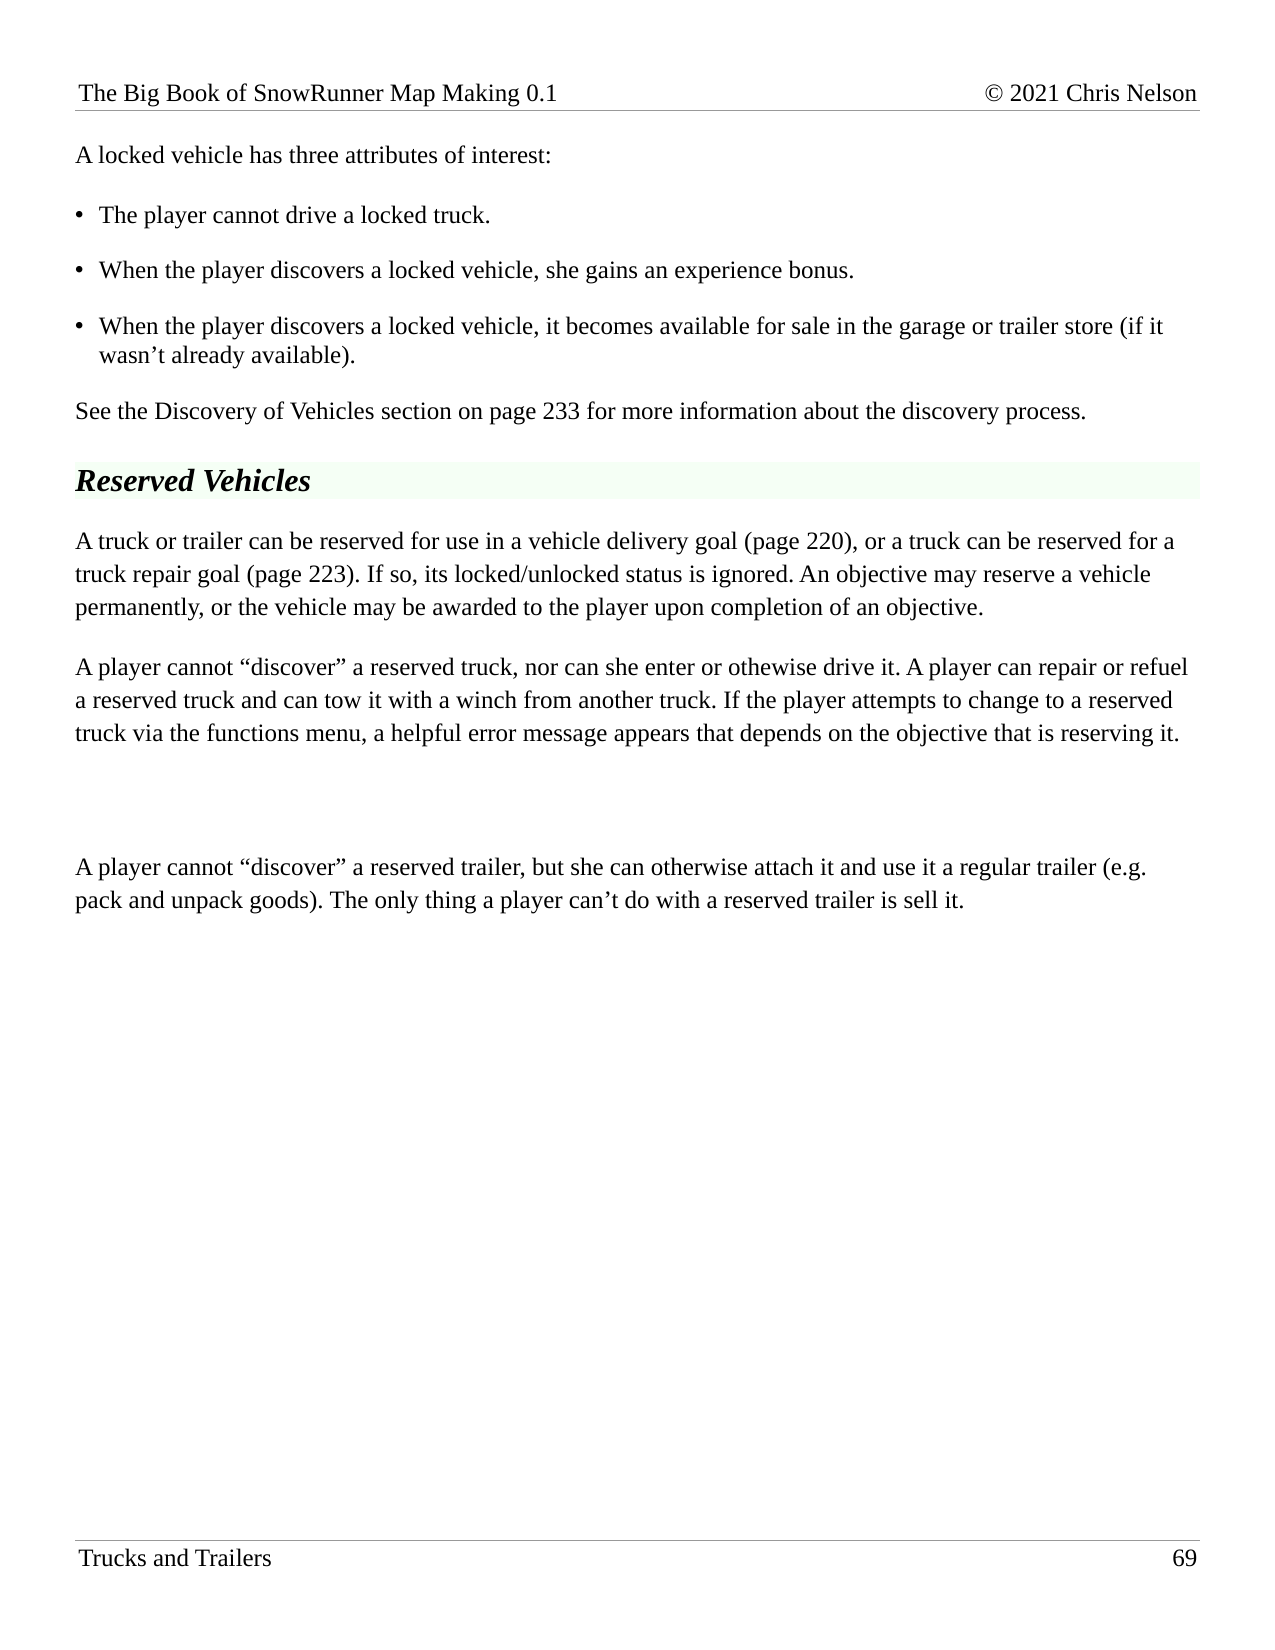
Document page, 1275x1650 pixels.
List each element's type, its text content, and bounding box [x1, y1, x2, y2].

list When the player discovers a locked vehicle, it becomes available for sale in the garage or trailer store (if it wasn’t already available). [75, 311, 1200, 369]
list When the player discovers a locked vehicle, she gains an experience bonus. [75, 256, 1200, 284]
text A locked vehicle has three attributes of interest: [75, 140, 1200, 169]
list The player cannot drive a locked truck. [75, 200, 1200, 229]
text A player cannot “discover” a reserved trailer, but she can otherwise attach it and use it a regular trailer (e.g. pack and unpack goods). The only thing a player can’t do with a reserved trailer is sell it. [75, 852, 1200, 913]
subtitle Reserved Vehicles [75, 462, 1200, 499]
text A player cannot “discover” a reserved truck, nor can she enter or othewise drive it. A player can repair or refuel a reserved truck and can tow it with a winch from another truck. If the player attempts to change to a reserved truck via the functions menu, a helpful error message appears that depends on the objective that is reserving it. [75, 652, 1200, 747]
text A truck or trailer can be reserved for use in a vehicle delivery goal (page 220), or a truck can be reserved for a truck repair goal (page 223). If so, its locked/unlocked status is ignored. An objective may reserve a vehicle permanently, or the vehicle may be awarded to the player upon completion of an objective. [75, 526, 1200, 621]
text See the Discovery of Vehicles section on page 233 for more information about the discovery process. [75, 396, 1200, 424]
